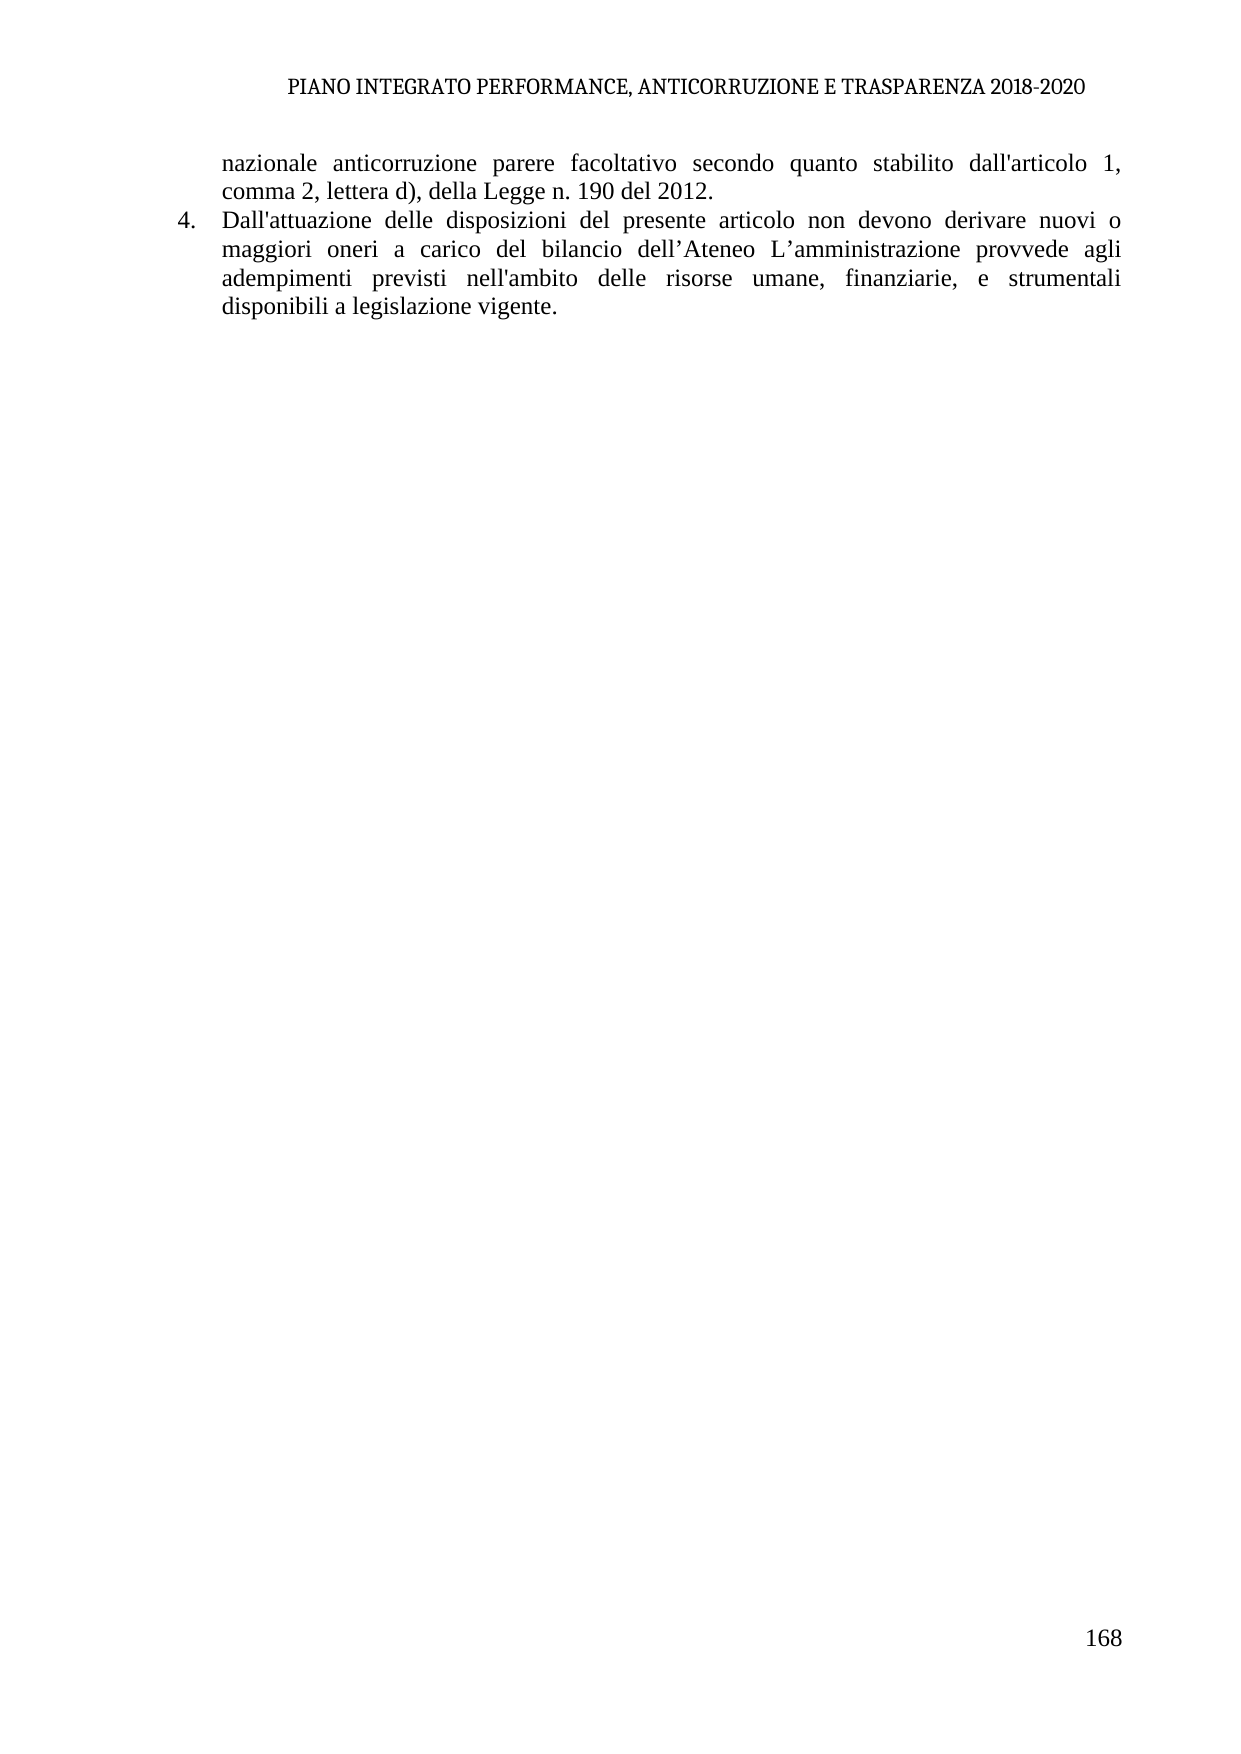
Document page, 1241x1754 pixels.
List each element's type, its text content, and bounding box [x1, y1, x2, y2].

list nazionale anticorruzione parere facoltativo secondo quanto stabilito dall'articolo 1, comma 2, lettera d), della Legge n. 190 del 2012. [177, 148, 1122, 205]
list Dall'attuazione delle disposizioni del presente articolo non devono derivare nuovi o maggiori oneri a carico del bilancio dell’Ateneo L’amministrazione provvede agli adempimenti previsti nell'ambito delle risorse umane, finanziarie, e strumentali disponibili a legislazione vigente. [177, 205, 1122, 320]
